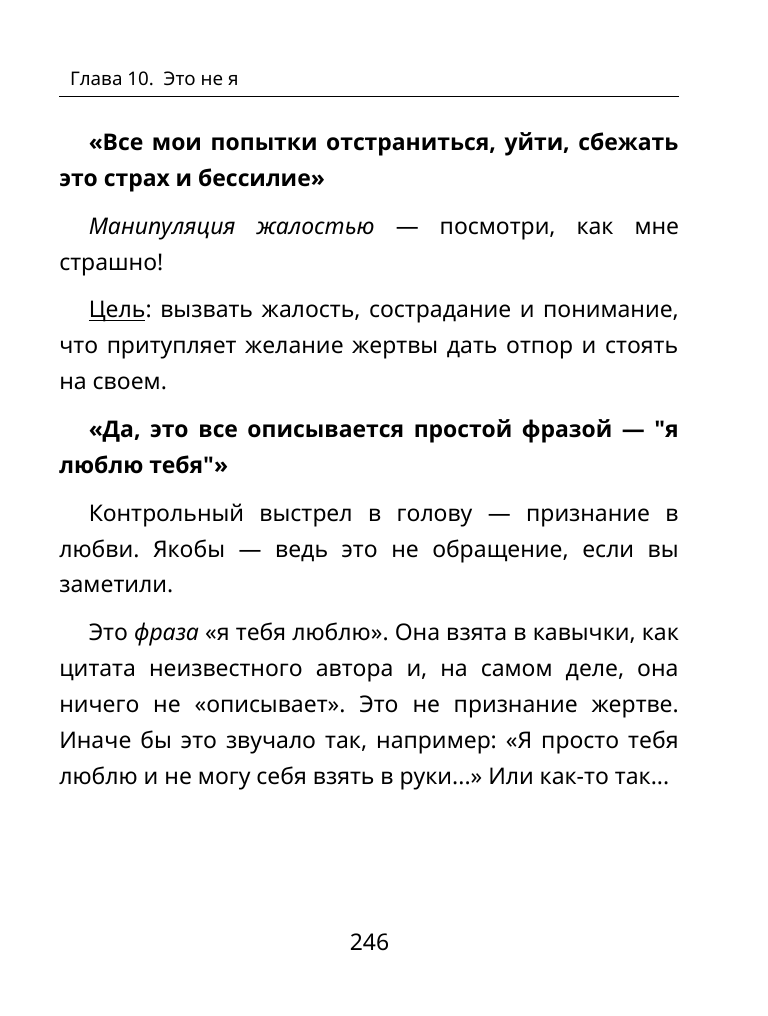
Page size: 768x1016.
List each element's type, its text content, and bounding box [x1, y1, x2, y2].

text Манипуляция жалостью — посмотри, как мне страшно! [59, 210, 679, 277]
text «Все мои попытки отстраниться, уйти, сбежать это страх и бессилие» [59, 126, 679, 193]
text Контрольный выстрел в голову — признание в любви. Якобы — ведь это не обращение, если вы заметили. [59, 497, 679, 600]
text Цель: вызвать жалость, сострадание и понимание, что притупляет желание жертвы дать отпор и стоять на своем. [59, 293, 679, 396]
text Это фраза «я тебя люблю». Она взята в кавычки, как цитата неизвестного автора и, на самом деле, она ничего не «описывает». Это не признание жертве. Иначе бы это звучало так, например: «Я просто тебя люблю и не могу себя взять в руки...» Или как-то так... [59, 616, 679, 791]
text «Да, это все описывается простой фразой — "я люблю тебя"» [59, 413, 679, 480]
